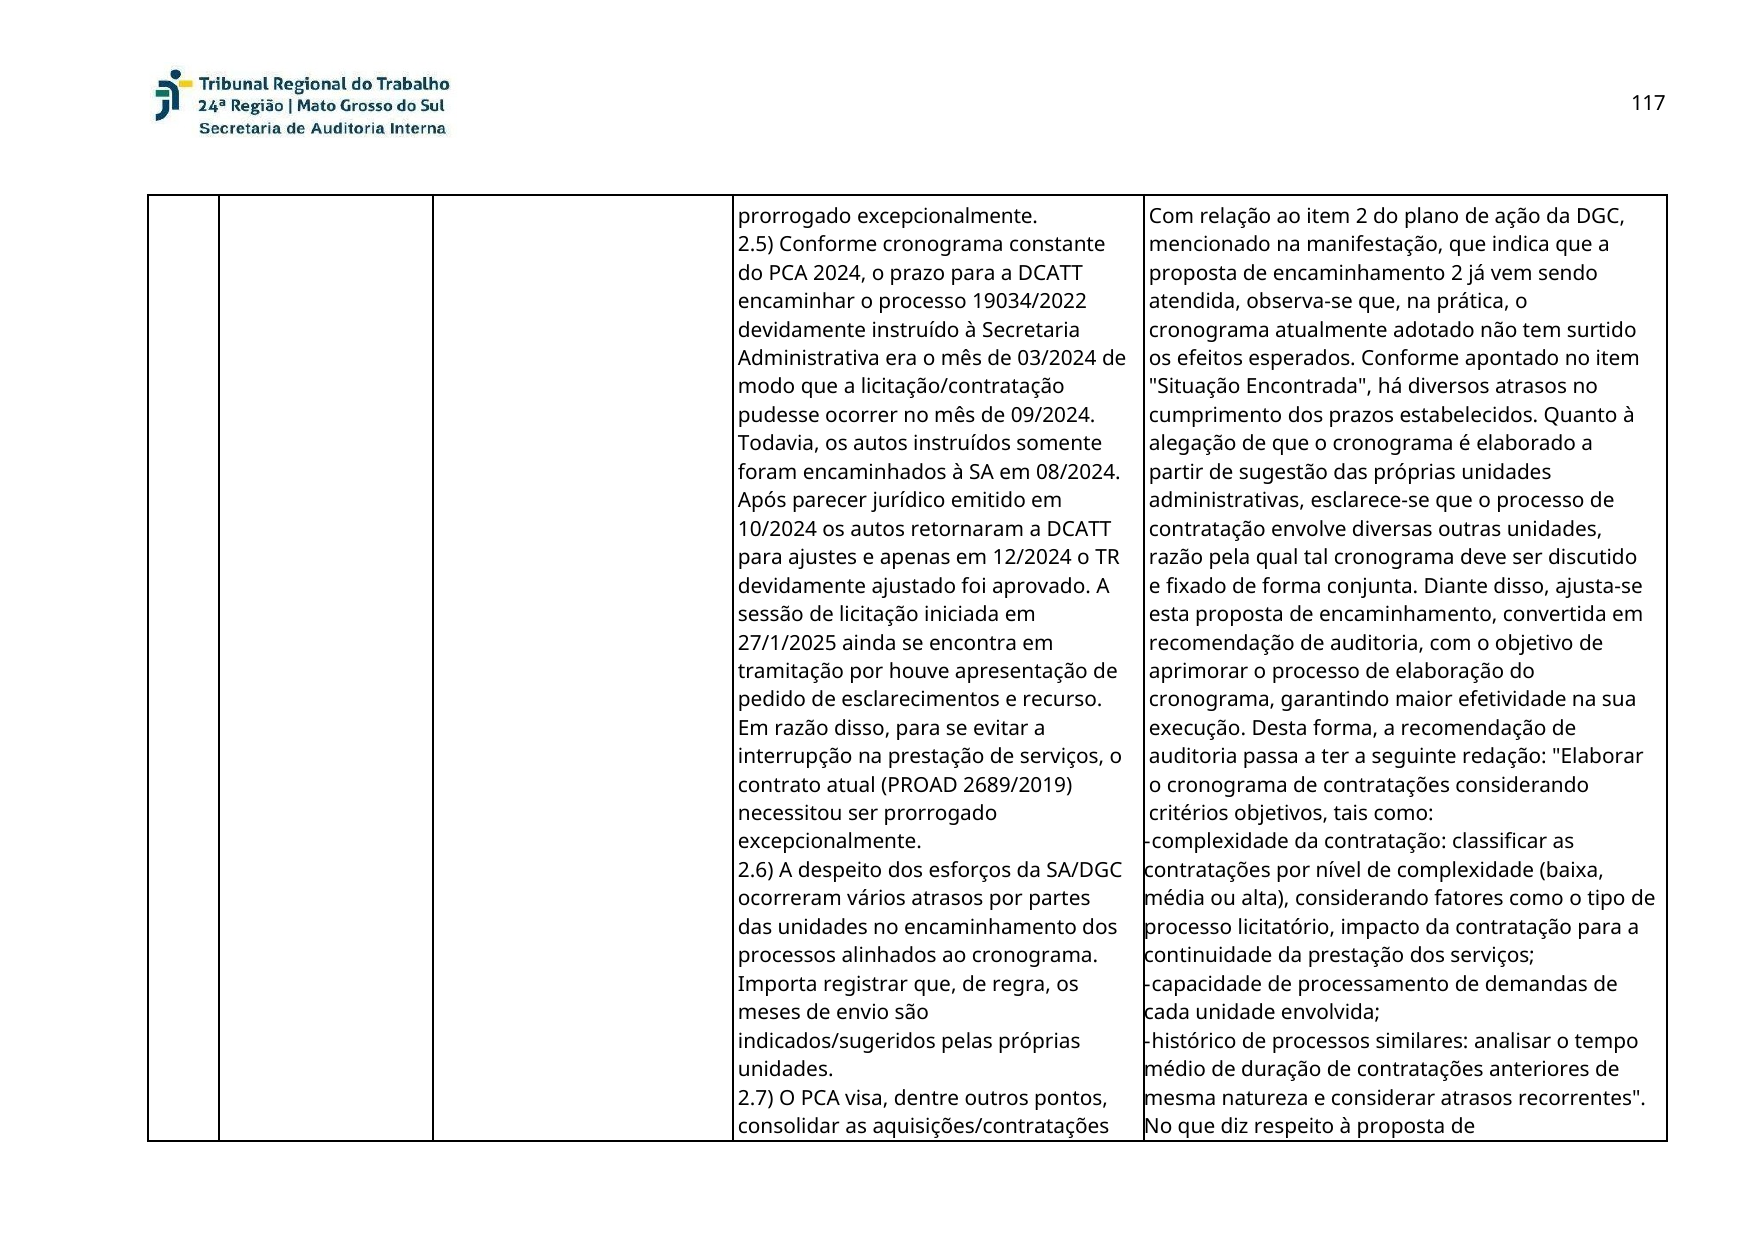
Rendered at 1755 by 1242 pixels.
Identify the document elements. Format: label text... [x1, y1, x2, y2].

table_header Com relação ao item 2 do plano de ação da DGC, mencionado na manifestação, que indica que a proposta de encaminhamento 2 já vem sendo atendida, observa-se que, na prática, o cronograma atualmente adotado não tem surtido os efeitos esperados. Conforme apontado no item "Situação Encontrada", há diversos atrasos no cumprimento dos prazos estabelecidos. Quanto à alegação de que o cronograma é elaborado a partir de sugestão das próprias unidades administrativas, esclarece-se que o processo de contratação envolve diversas outras unidades, razão pela qual tal cronograma deve ser discutido e fixado de forma conjunta. Diante disso, ajusta-se esta proposta de encaminhamento, convertida em recomendação de auditoria, com o objetivo de aprimorar o processo de elaboração do cronograma, garantindo maior efetividade na sua execução. Desta forma, a recomendação de auditoria passa a ter a seguinte redação: "Elaborar o cronograma de contratações considerando critérios objetivos, tais como: complexidade da contratação: classificar as contratações por nível de complexidade (baixa, média ou alta), considerando fatores como o tipo de processo licitatório, impacto da contratação para a continuidade da prestação dos serviços; capacidade de processamento de demandas de cada unidade envolvida; histórico de processos similares: analisar o tempo médio de duração de contratações anteriores de mesma natureza e considerar atrasos recorrentes". No que diz respeito à proposta de [1145, 196, 1666, 1139]
table_header prorrogado excepcionalmente. Conforme cronograma constante do PCA 2024, o prazo para a DCATT encaminhar o processo 19034/2022 devidamente instruído à Secretaria Administrativa era o mês de 03/2024 de modo que a licitação/contratação pudesse ocorrer no mês de 09/2024. Todavia, os autos instruídos somente foram encaminhados à SA em 08/2024. Após parecer jurídico emitido em 10/2024 os autos retornaram a DCATT para ajustes e apenas em 12/2024 o TR devidamente ajustado foi aprovado. A sessão de licitação iniciada em 27/1/2025 ainda se encontra em tramitação por houve apresentação de pedido de esclarecimentos e recurso. Em razão disso, para se evitar a interrupção na prestação de serviços, o contrato atual (PROAD 2689/2019) necessitou ser prorrogado excepcionalmente. A despeito dos esforços da SA/DGC ocorreram vários atrasos por partes das unidades no encaminhamento dos processos alinhados ao cronograma. Importa registrar que, de regra, os meses de envio são indicados/sugeridos pelas próprias unidades. O PCA visa, dentre outros pontos, consolidar as aquisições/contratações [734, 196, 1143, 1139]
table_header [434, 196, 732, 1139]
table_header [220, 196, 432, 1139]
table_header [149, 196, 218, 1139]
